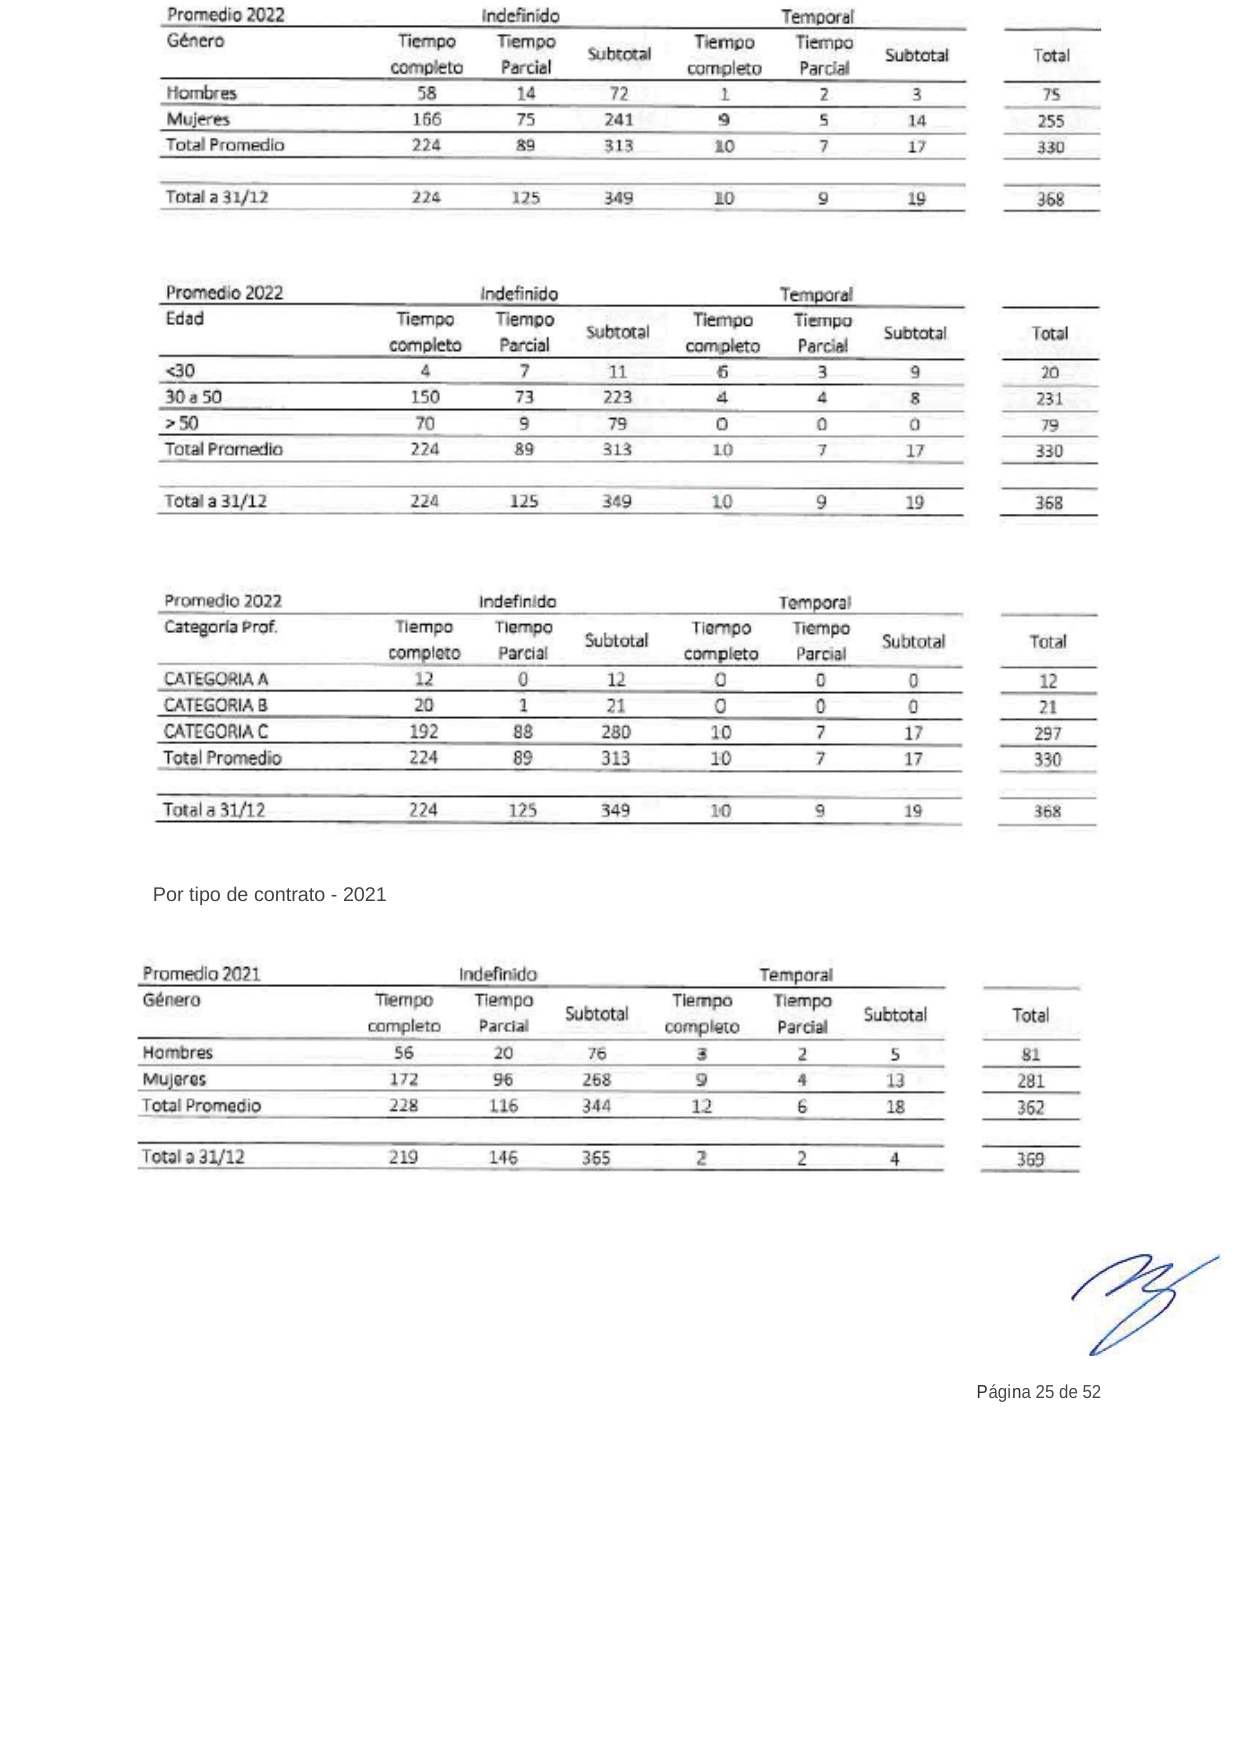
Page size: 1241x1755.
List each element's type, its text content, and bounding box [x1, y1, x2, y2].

subtitle Por tipo de contrato - 2021 [153, 883, 1234, 905]
subtitle Página 25 de 52 [137, 1381, 1101, 1403]
